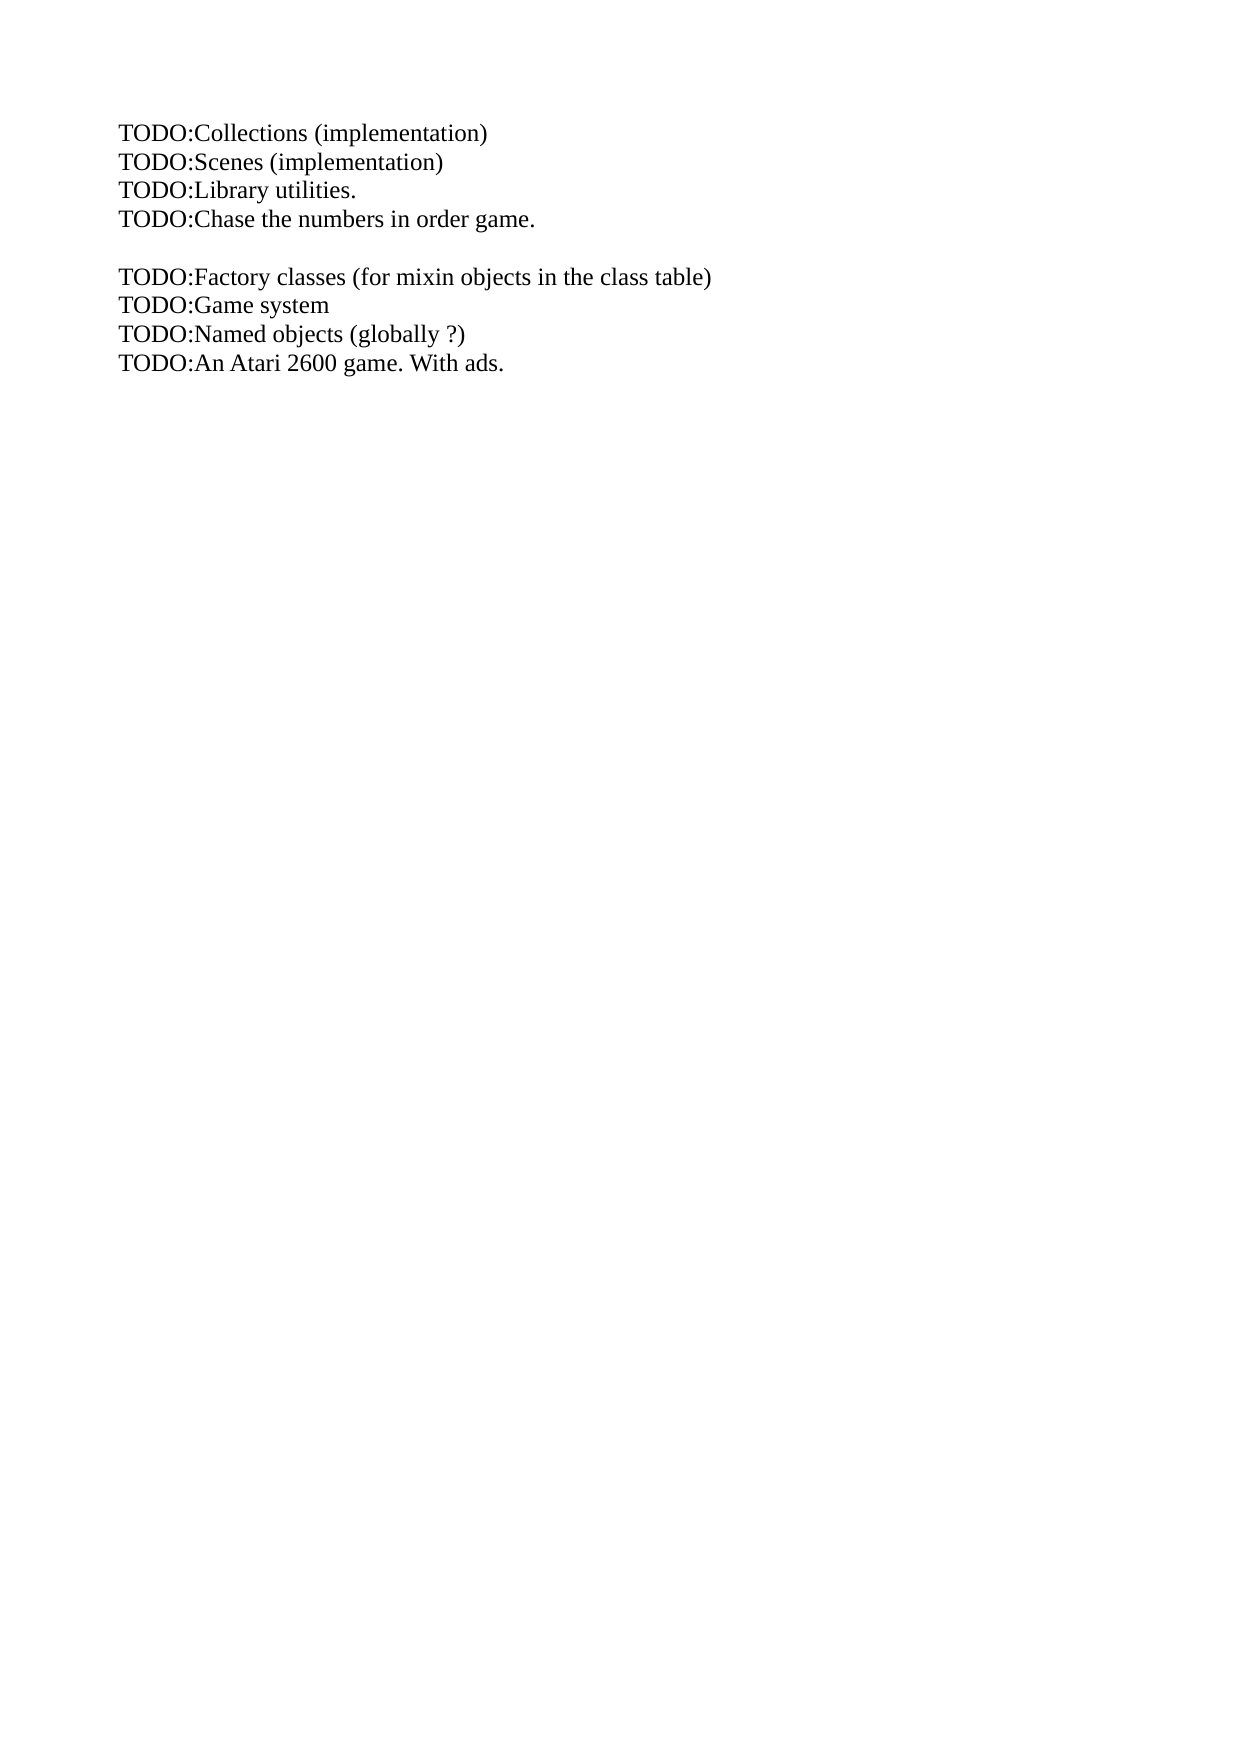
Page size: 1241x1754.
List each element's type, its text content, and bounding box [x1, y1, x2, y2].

text TODO:Scenes (implementation) [118, 147, 1122, 176]
text TODO:Collections (implementation) [118, 118, 1122, 147]
text TODO:Game system [118, 291, 1122, 319]
text TODO:Named objects (globally ?) [118, 319, 1122, 348]
text TODO:Library utilities. [118, 176, 1122, 204]
text TODO:Factory classes (for mixin objects in the class table) [118, 262, 1122, 291]
text TODO:An Atari 2600 game. With ads. [118, 348, 1122, 377]
text TODO:Chase the numbers in order game. [118, 204, 1122, 233]
